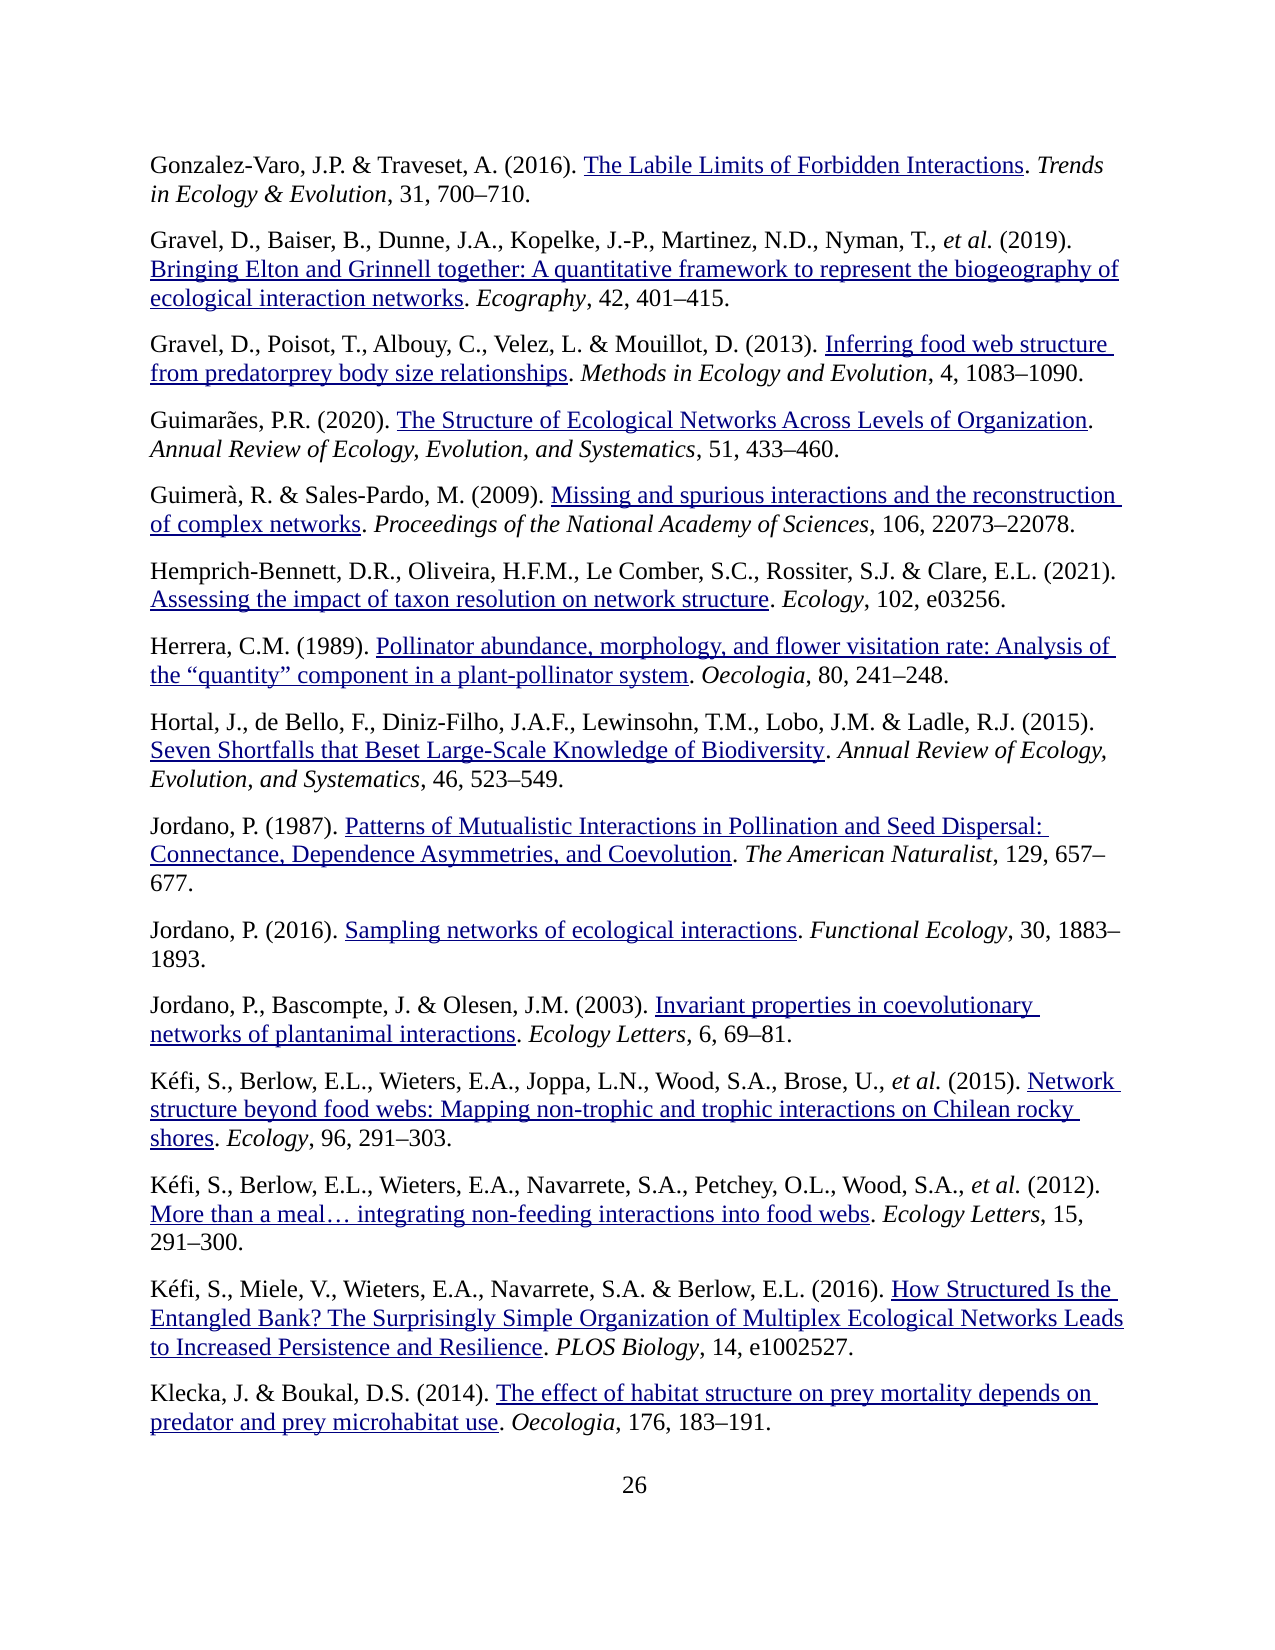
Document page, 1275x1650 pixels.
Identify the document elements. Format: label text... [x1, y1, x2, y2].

text Guimarães, P.R. (2020). The Structure of Ecological Networks Across Levels of Organization. Annual Review of Ecology, Evolution, and Systematics, 51, 433–460. [150, 405, 1125, 462]
text Jordano, P., Bascompte, J. & Olesen, J.M. (2003). Invariant properties in coevolutionary networks of plantanimal interactions. Ecology Letters, 6, 69–81. [150, 990, 1125, 1048]
text Herrera, C.M. (1989). Pollinator abundance, morphology, and flower visitation rate: Analysis of the “quantity” component in a plant-pollinator system. Oecologia, 80, 241–248. [150, 631, 1125, 689]
text Gravel, D., Baiser, B., Dunne, J.A., Kopelke, J.-P., Martinez, N.D., Nyman, T., et al. (2019). Bringing Elton and Grinnell together: A quantitative framework to represent the biogeography of ecological interaction networks. Ecography, 42, 401–415. [150, 225, 1125, 312]
text Kéfi, S., Miele, V., Wieters, E.A., Navarrete, S.A. & Berlow, E.L. (2016). How Structured Is the Entangled Bank? The Surprisingly Simple Organization of Multiplex Ecological Networks Leads to Increased Persistence and Resilience. PLOS Biology, 14, e1002527. [150, 1274, 1125, 1360]
text Jordano, P. (2016). Sampling networks of ecological interactions. Functional Ecology, 30, 1883–1893. [150, 915, 1125, 972]
text Kéfi, S., Berlow, E.L., Wieters, E.A., Joppa, L.N., Wood, S.A., Brose, U., et al. (2015). Network structure beyond food webs: Mapping non-trophic and trophic interactions on Chilean rocky shores. Ecology, 96, 291–303. [150, 1066, 1125, 1152]
text Guimerà, R. & Sales-Pardo, M. (2009). Missing and spurious interactions and the reconstruction of complex networks. Proceedings of the National Academy of Sciences, 106, 22073–22078. [150, 480, 1125, 538]
text Gravel, D., Poisot, T., Albouy, C., Velez, L. & Mouillot, D. (2013). Inferring food web structure from predatorprey body size relationships. Methods in Ecology and Evolution, 4, 1083–1090. [150, 329, 1125, 387]
text Hortal, J., de Bello, F., Diniz-Filho, J.A.F., Lewinsohn, T.M., Lobo, J.M. & Ladle, R.J. (2015). Seven Shortfalls that Beset Large-Scale Knowledge of Biodiversity. Annual Review of Ecology, Evolution, and Systematics, 46, 523–549. [150, 707, 1125, 793]
text Kéfi, S., Berlow, E.L., Wieters, E.A., Navarrete, S.A., Petchey, O.L., Wood, S.A., et al. (2012). More than a meal… integrating non-feeding interactions into food webs. Ecology Letters, 15, 291–300. [150, 1170, 1125, 1256]
text Hemprich-Bennett, D.R., Oliveira, H.F.M., Le Comber, S.C., Rossiter, S.J. & Clare, E.L. (2021). Assessing the impact of taxon resolution on network structure. Ecology, 102, e03256. [150, 556, 1125, 613]
text Klecka, J. & Boukal, D.S. (2014). The effect of habitat structure on prey mortality depends on predator and prey microhabitat use. Oecologia, 176, 183–191. [150, 1378, 1125, 1436]
text Gonzalez-Varo, J.P. & Traveset, A. (2016). The Labile Limits of Forbidden Interactions. Trends in Ecology & Evolution, 31, 700–710. [150, 150, 1125, 207]
text Jordano, P. (1987). Patterns of Mutualistic Interactions in Pollination and Seed Dispersal: Connectance, Dependence Asymmetries, and Coevolution. The American Naturalist, 129, 657–677. [150, 811, 1125, 897]
